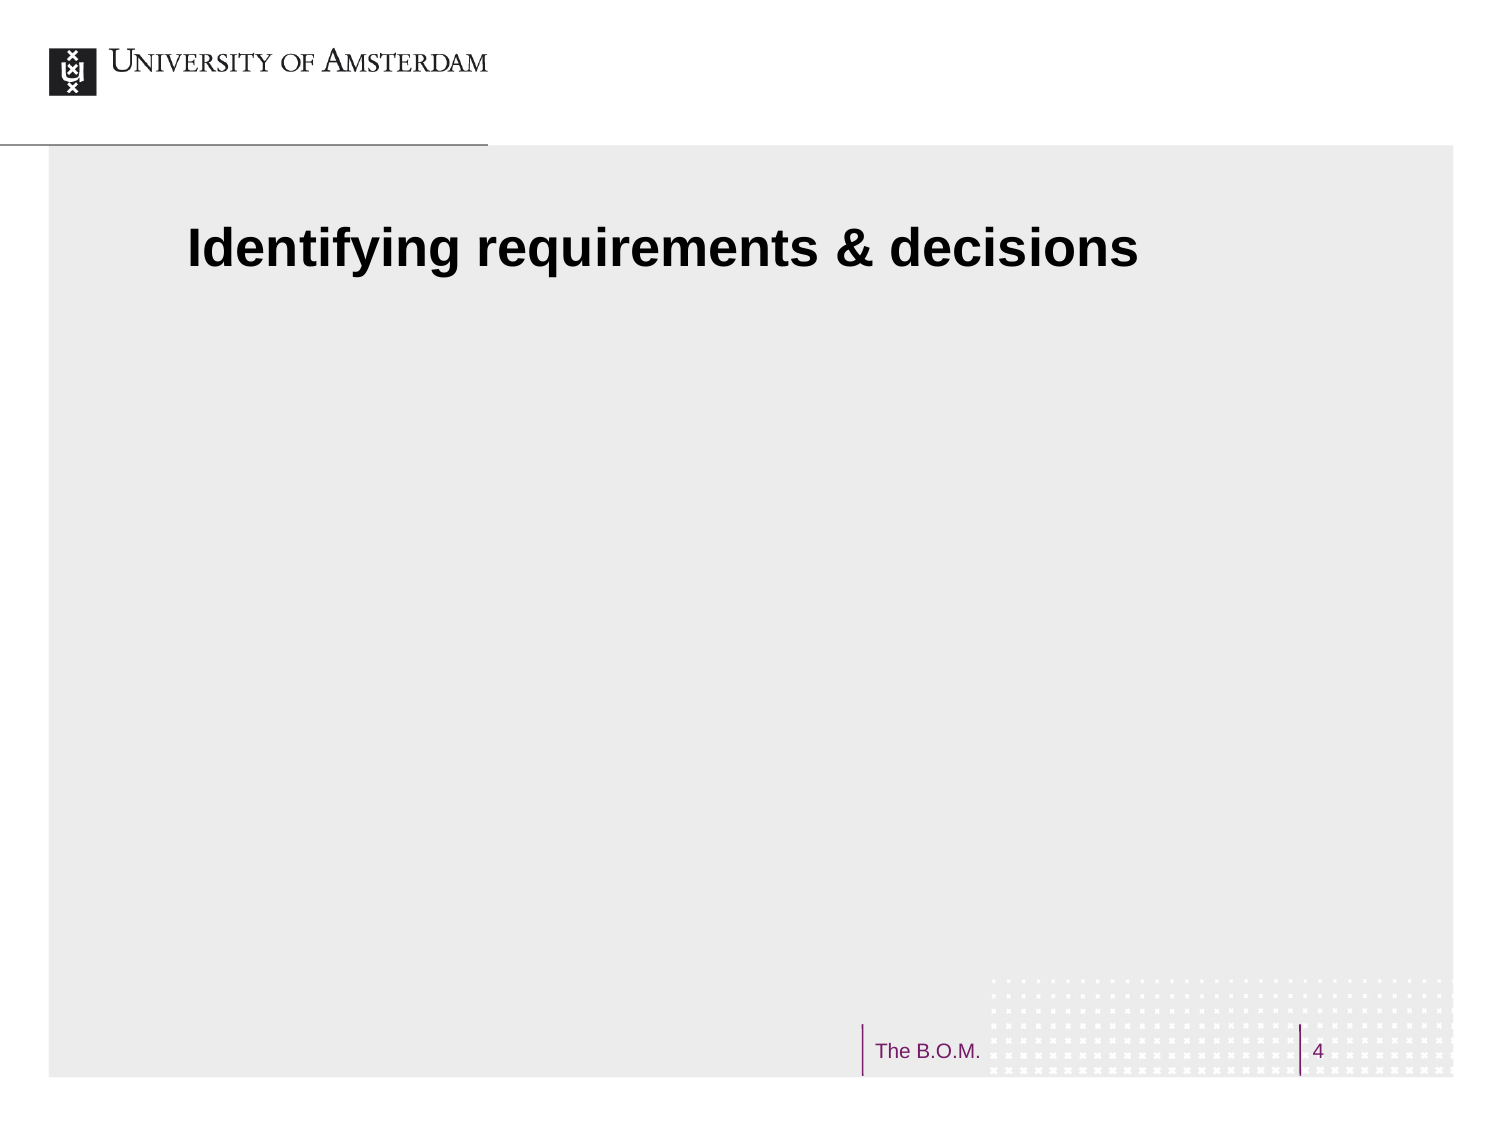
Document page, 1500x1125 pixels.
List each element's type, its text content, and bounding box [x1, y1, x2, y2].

text_box [1312, 1037, 1401, 1103]
picture [0, 0, 1500, 1125]
text_box Identifying requirements & decisions [112, 212, 1326, 351]
text_box The B.O.M. [874, 1037, 1276, 1088]
